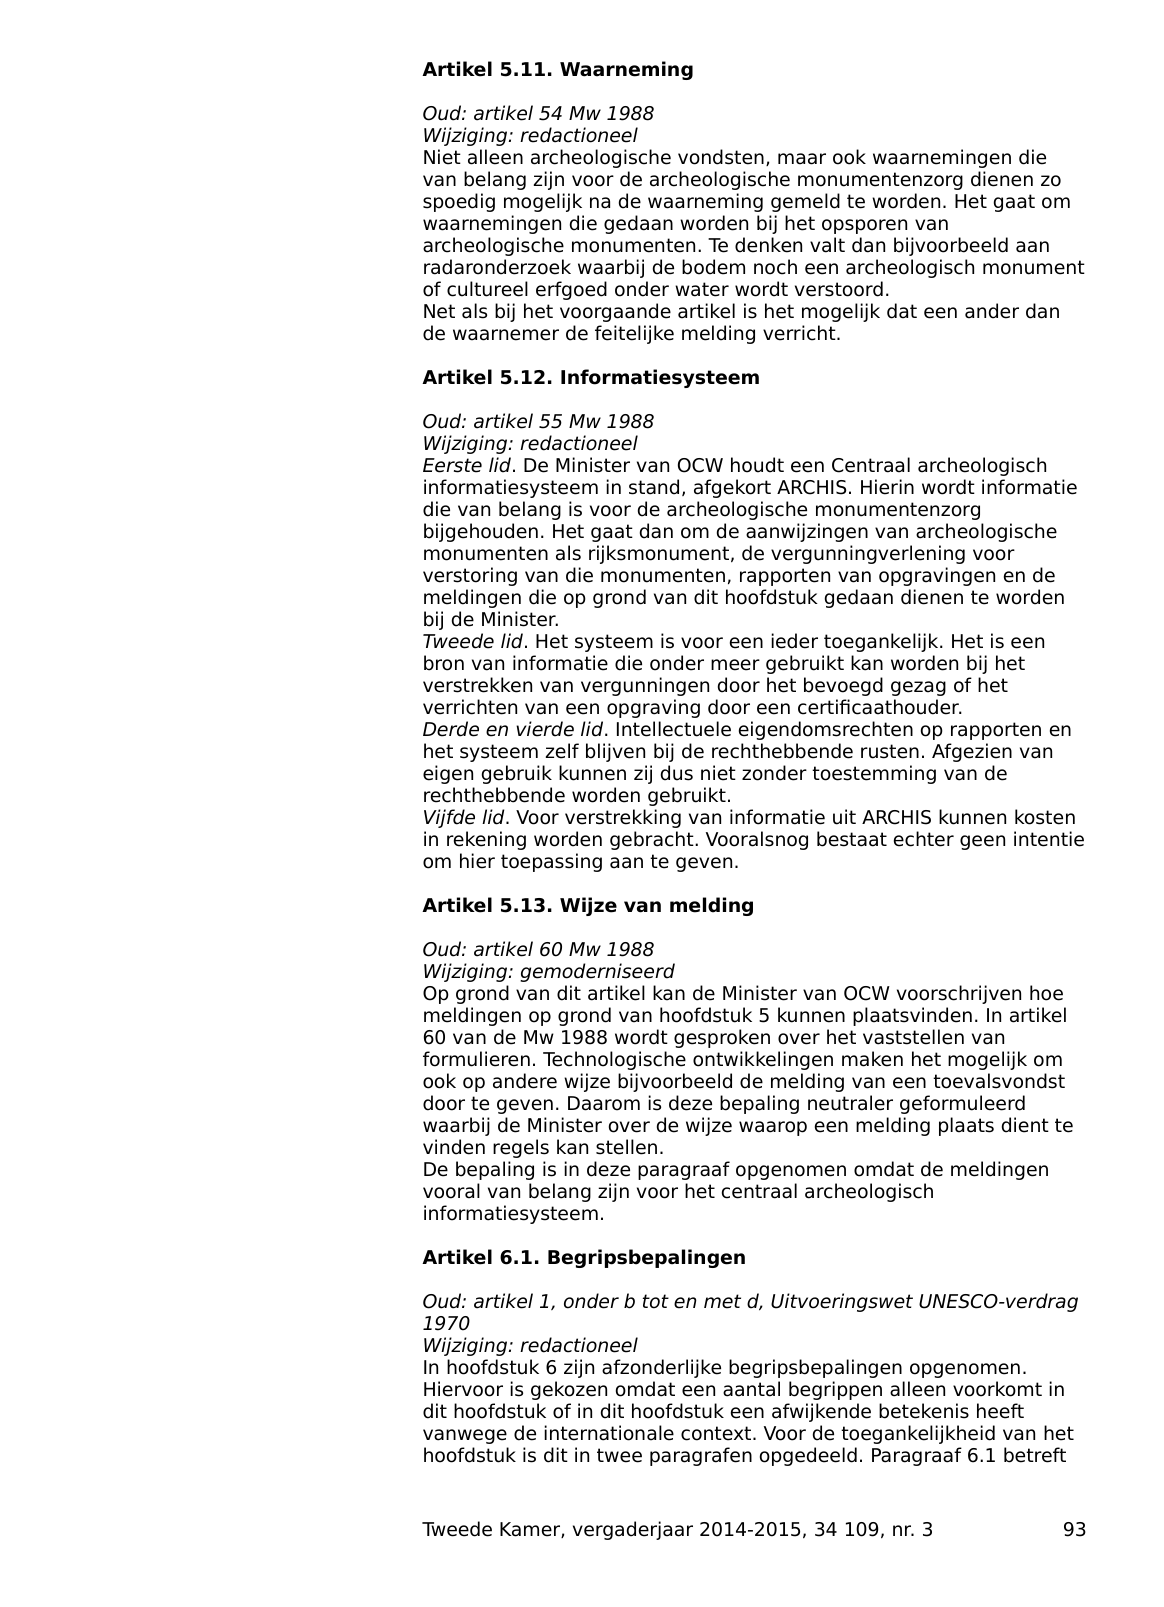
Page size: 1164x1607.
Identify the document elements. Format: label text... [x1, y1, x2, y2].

text Oud: artikel 55 Mw 1988 [422, 411, 1087, 433]
text Oud: artikel 60 Mw 1988 [422, 939, 1087, 961]
text Net als bij het voorgaande artikel is het mogelijk dat een ander dan de waarnemer de feitelijke melding verricht. [422, 301, 1087, 345]
text Vijfde lid. Voor verstrekking van informatie uit ARCHIS kunnen kosten in rekening worden gebracht. Vooralsnog bestaat echter geen intentie om hier toepassing aan te geven. [422, 807, 1087, 873]
subtitle Artikel 5.13. Wijze van melding [422, 895, 1087, 917]
text Op grond van dit artikel kan de Minister van OCW voorschrijven hoe meldingen op grond van hoofdstuk 5 kunnen plaatsvinden. In artikel 60 van de Mw 1988 wordt gesproken over het vaststellen van formulieren. Technologische ontwikkelingen maken het mogelijk om ook op andere wijze bijvoorbeeld de melding van een toevalsvondst door te geven. Daarom is deze bepaling neutraler geformuleerd waarbij de Minister over de wijze waarop een melding plaats dient te vinden regels kan stellen. [422, 983, 1087, 1159]
text Niet alleen archeologische vondsten, maar ook waarnemingen die van belang zijn voor de archeologische monumentenzorg dienen zo spoedig mogelijk na de waarneming gemeld te worden. Het gaat om waarnemingen die gedaan worden bij het opsporen van archeologische monumenten. Te denken valt dan bijvoorbeeld aan radaronderzoek waarbij de bodem noch een archeologisch monument of cultureel erfgoed onder water wordt verstoord. [422, 147, 1087, 301]
subtitle Artikel 6.1. Begripsbepalingen [422, 1247, 1087, 1269]
subtitle Artikel 5.11. Waarneming [422, 59, 1087, 81]
text In hoofdstuk 6 zijn afzonderlijke begripsbepalingen opgenomen. Hiervoor is gekozen omdat een aantal begrippen alleen voorkomt in dit hoofdstuk of in dit hoofdstuk een afwijkende betekenis heeft vanwege de internationale context. Voor de toegankelijkheid van het hoofdstuk is dit in twee paragrafen opgedeeld. Paragraaf 6.1 betreft [422, 1357, 1087, 1467]
text Oud: artikel 54 Mw 1988 [422, 103, 1087, 125]
text Tweede lid. Het systeem is voor een ieder toegankelijk. Het is een bron van informatie die onder meer gebruikt kan worden bij het verstrekken van vergunningen door het bevoegd gezag of het verrichten van een opgraving door een certificaathouder. [422, 631, 1087, 719]
text Wijziging: gemoderniseerd [422, 961, 1087, 983]
text Wijziging: redactioneel [422, 1335, 1087, 1357]
text Wijziging: redactioneel [422, 433, 1087, 455]
text De bepaling is in deze paragraaf opgenomen omdat de meldingen vooral van belang zijn voor het centraal archeologisch informatiesysteem. [422, 1159, 1087, 1225]
text Wijziging: redactioneel [422, 125, 1087, 147]
text Derde en vierde lid. Intellectuele eigendomsrechten op rapporten en het systeem zelf blijven bij de rechthebbende rusten. Afgezien van eigen gebruik kunnen zij dus niet zonder toestemming van de rechthebbende worden gebruikt. [422, 719, 1087, 807]
text Eerste lid. De Minister van OCW houdt een Centraal archeologisch informatiesysteem in stand, afgekort ARCHIS. Hierin wordt informatie die van belang is voor de archeologische monumentenzorg bijgehouden. Het gaat dan om de aanwijzingen van archeologische monumenten als rijksmonument, de vergunningverlening voor verstoring van die monumenten, rapporten van opgravingen en de meldingen die op grond van dit hoofdstuk gedaan dienen te worden bij de Minister. [422, 455, 1087, 631]
subtitle Artikel 5.12. Informatiesysteem [422, 367, 1087, 389]
text Oud: artikel 1, onder b tot en met d, Uitvoeringswet UNESCO-verdrag 1970 [422, 1291, 1087, 1335]
